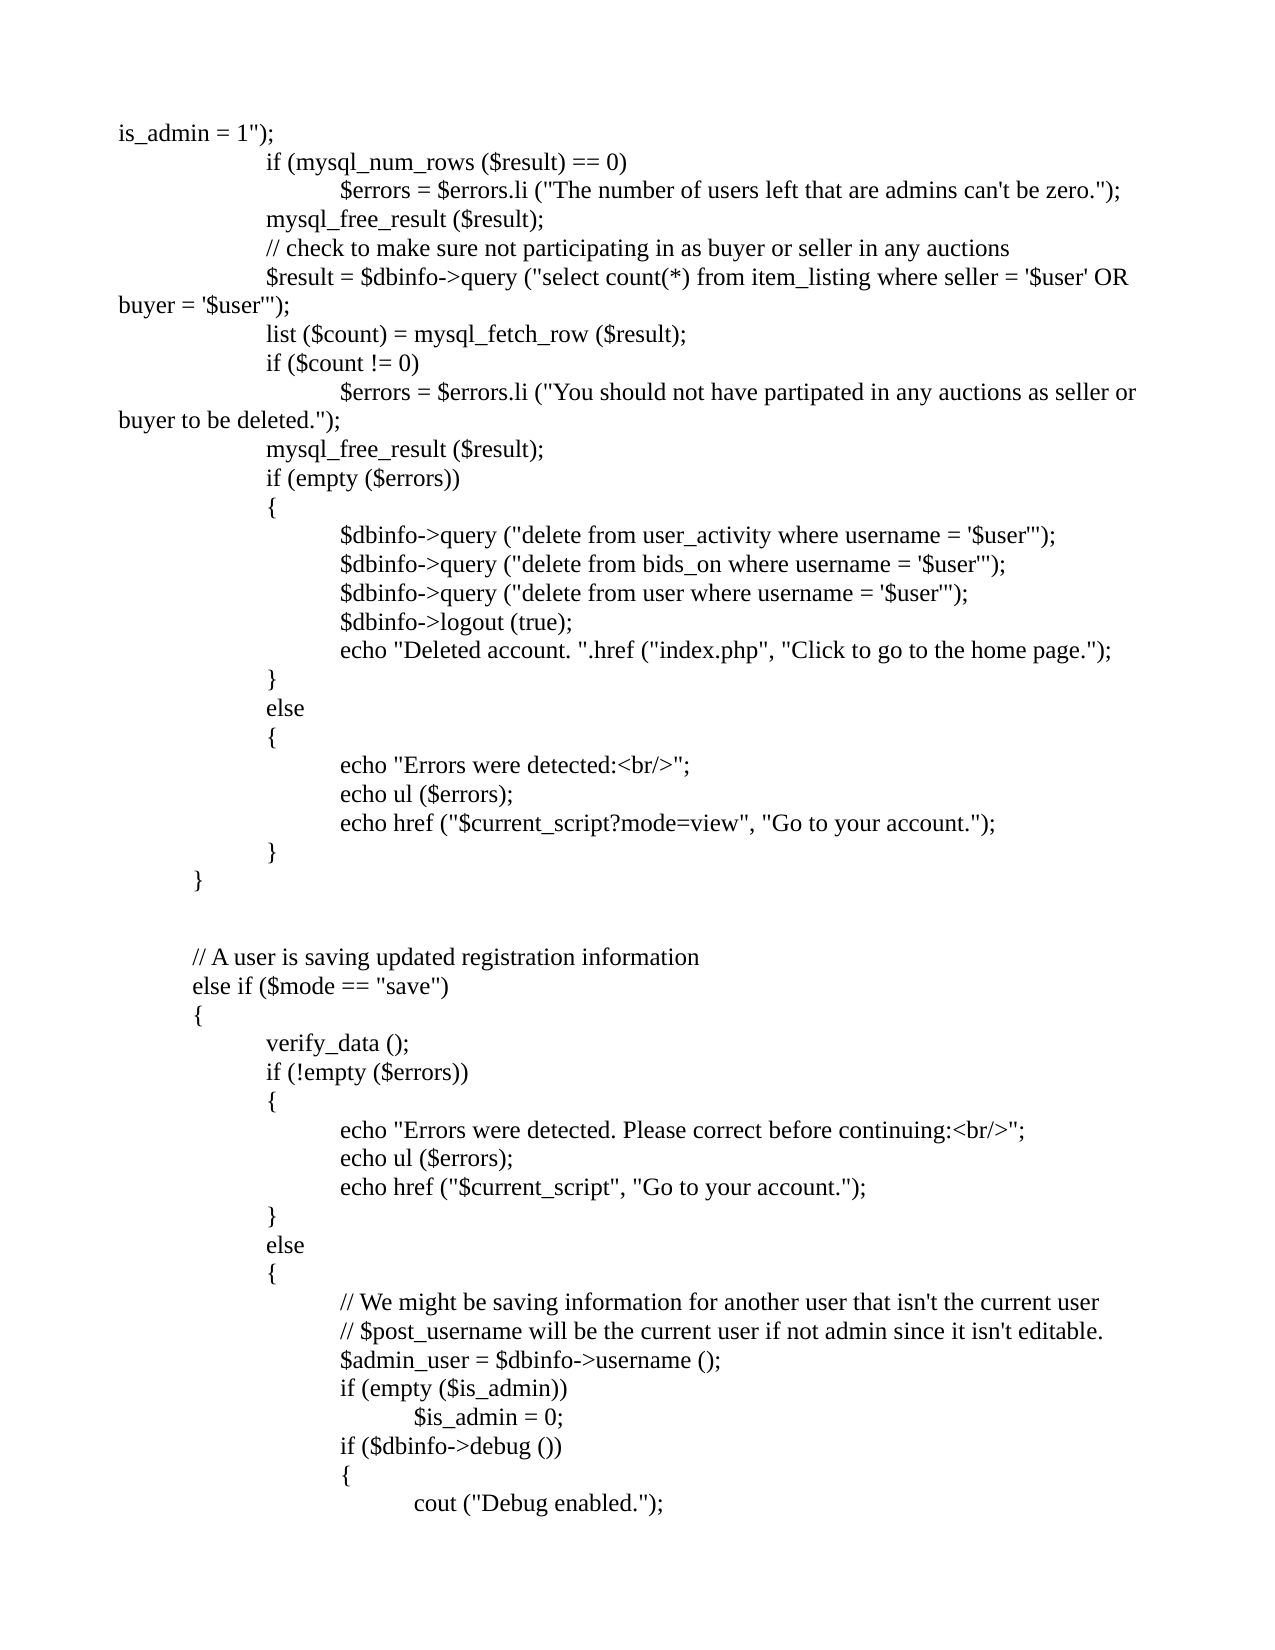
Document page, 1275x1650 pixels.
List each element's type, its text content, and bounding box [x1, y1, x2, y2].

text if ($dbinfo->debug ()) [118, 1431, 1157, 1460]
text echo ul ($errors); [118, 779, 1157, 808]
text $errors = $errors.li ("You should not have partipated in any auctions as seller or buyer to be deleted."); [118, 377, 1157, 434]
text $dbinfo->query ("delete from user where username = '$user'"); [118, 578, 1157, 607]
text echo href ("$current_script", "Go to your account."); [118, 1172, 1157, 1201]
text $errors = $errors.li ("The number of users left that are admins can't be zero."); [118, 176, 1157, 204]
text { [118, 1000, 1157, 1028]
text cout ("Debug enabled."); [118, 1488, 1157, 1517]
text { [118, 722, 1157, 751]
text $dbinfo->query ("delete from user_activity where username = '$user'"); [118, 521, 1157, 549]
text // A user is saving updated registration information [118, 942, 1157, 971]
text } [118, 866, 1157, 894]
text $result = $dbinfo->query ("select count(*) from item_listing where seller = '$user' OR buyer = '$user'"); [118, 262, 1157, 319]
text echo "Errors were detected. Please correct before continuing:<br/>"; [118, 1115, 1157, 1143]
text $admin_user = $dbinfo->username (); [118, 1345, 1157, 1373]
text // We might be saving information for another user that isn't the current user [118, 1287, 1157, 1316]
text } [118, 837, 1157, 866]
text if (empty ($errors)) [118, 463, 1157, 492]
text { [118, 1460, 1157, 1488]
text echo "Errors were detected:<br/>"; [118, 751, 1157, 779]
text if (mysql_num_rows ($result) == 0) [118, 147, 1157, 176]
text $dbinfo->logout (true); [118, 607, 1157, 636]
text echo ul ($errors); [118, 1143, 1157, 1172]
text $is_admin = 0; [118, 1402, 1157, 1431]
text if (!empty ($errors)) [118, 1057, 1157, 1086]
text mysql_free_result ($result); [118, 204, 1157, 233]
text verify_data (); [118, 1028, 1157, 1057]
text $dbinfo->query ("delete from bids_on where username = '$user'"); [118, 549, 1157, 578]
text { [118, 1258, 1157, 1287]
text } [118, 1201, 1157, 1230]
text list ($count) = mysql_fetch_row ($result); [118, 319, 1157, 348]
text echo href ("$current_script?mode=view", "Go to your account."); [118, 808, 1157, 837]
text else [118, 693, 1157, 722]
text else [118, 1230, 1157, 1258]
text if ($count != 0) [118, 348, 1157, 377]
text echo "Deleted account. ".href ("index.php", "Click to go to the home page."); [118, 636, 1157, 664]
text mysql_free_result ($result); [118, 434, 1157, 463]
text else if ($mode == "save") [118, 971, 1157, 1000]
text { [118, 492, 1157, 521]
text if (empty ($is_admin)) [118, 1373, 1157, 1402]
text } [118, 664, 1157, 693]
text // $post_username will be the current user if not admin since it isn't editable. [118, 1316, 1157, 1345]
text is_admin = 1"); [118, 118, 1157, 147]
text // check to make sure not participating in as buyer or seller in any auctions [118, 233, 1157, 262]
text { [118, 1086, 1157, 1115]
